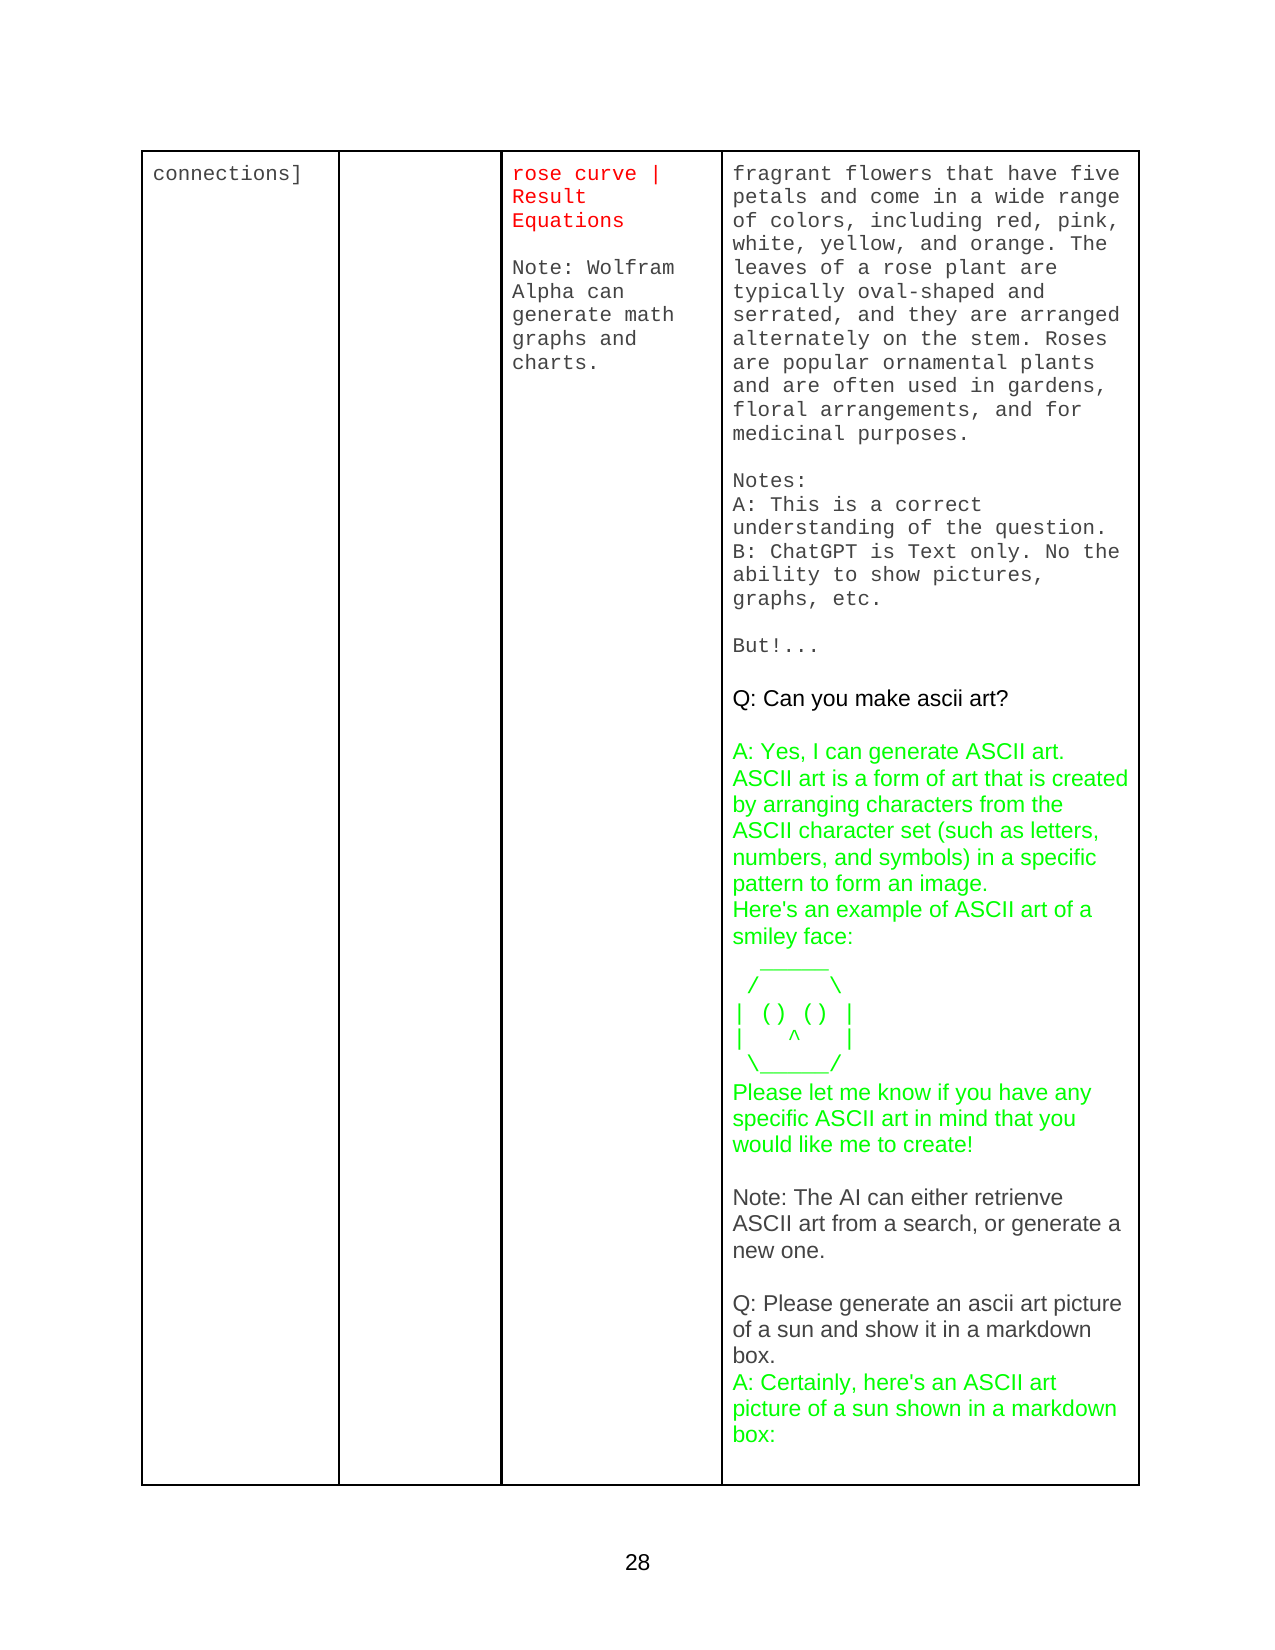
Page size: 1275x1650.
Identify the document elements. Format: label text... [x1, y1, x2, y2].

table_cell rose curve | Result Equations Note: Wolfram Alpha can generate math graphs and charts. [503, 152, 721, 1484]
table_cell [340, 152, 500, 1484]
table_cell fragrant flowers that have five petals and come in a wide range of colors, including red, pink, white, yellow, and orange. The leaves of a rose plant are typically oval-shaped and serrated, and they are arranged alternately on the stem. Roses are popular ornamental plants and are often used in gardens, floral arrangements, and for medicinal purposes. Notes: A: This is a correct understanding of the question. B: ChatGPT is Text only. No the ability to show pictures, graphs, etc. But!... Q: Can you make ascii art? A: Yes, I can generate ASCII art. ASCII art is a form of art that is created by arranging characters from the ASCII character set (such as letters, numbers, and symbols) in a specific pattern to form an image. Here's an example of ASCII art of a smiley face: _____ / \ | () () | | ^ | \_____/ Please let me know if you have any specific ASCII art in mind that you would like me to create! Note: The AI can either retrienve ASCII art from a search, or generate a new one. Q: Please generate an ascii art picture of a sun and show it in a markdown box. A: Certainly, here's an ASCII art picture of a sun shown in a markdown box: [723, 152, 1138, 1484]
table_cell connections] [143, 152, 338, 1484]
